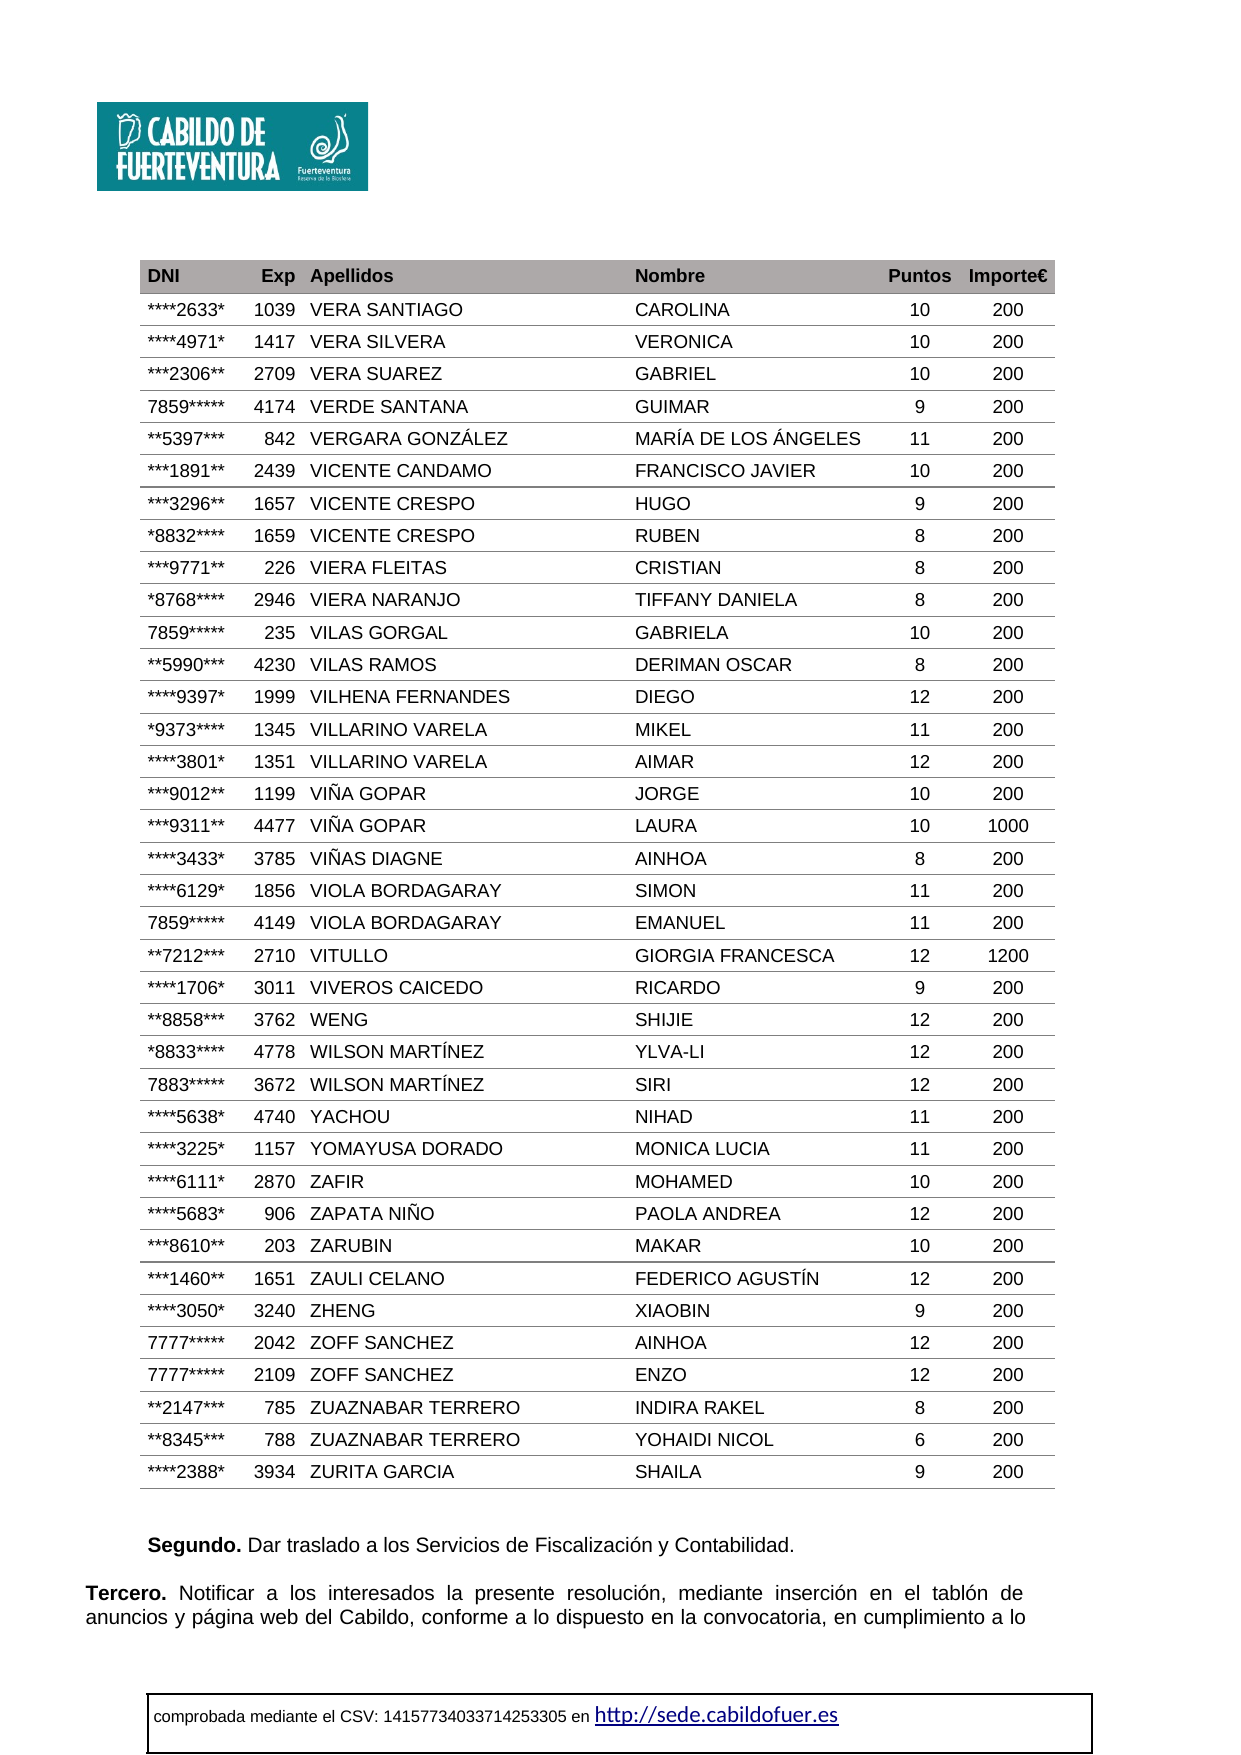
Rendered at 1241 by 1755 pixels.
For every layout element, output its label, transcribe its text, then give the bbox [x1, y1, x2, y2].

table_cell 9 [875, 391, 960, 422]
table_cell ****2633* [140, 294, 240, 325]
table_cell SIMON [578, 875, 875, 906]
table_cell CRISTIAN [578, 552, 875, 583]
table_cell 7859***** [140, 617, 240, 648]
table_header Exp [240, 260, 303, 293]
table_cell **2147*** [140, 1392, 240, 1423]
table_cell VILAS RAMOS [303, 649, 578, 680]
table_cell 200 [960, 1359, 1055, 1391]
table_cell VERONICA [578, 326, 875, 357]
table_cell 785 [240, 1392, 303, 1423]
table_cell 200 [960, 391, 1055, 422]
table_cell VILHENA FERNANDES [303, 681, 578, 712]
table_cell ZUAZNABAR TERRERO [303, 1424, 578, 1455]
table_cell **8345*** [140, 1424, 240, 1455]
table_cell WILSON MARTÍNEZ [303, 1069, 578, 1100]
table_cell 3011 [240, 972, 303, 1003]
table_cell GUIMAR [578, 391, 875, 422]
table_cell 200 [960, 1424, 1055, 1455]
table_cell 7777***** [140, 1327, 240, 1358]
table_cell 200 [960, 1101, 1055, 1132]
table_cell **8858*** [140, 1004, 240, 1035]
table_cell MARÍA DE LOS ÁNGELES [578, 423, 875, 454]
table_cell ZURITA GARCIA [303, 1456, 578, 1487]
table_cell VERA SANTIAGO [303, 294, 578, 325]
table_cell 9 [875, 1456, 960, 1487]
table_cell 4778 [240, 1036, 303, 1068]
table_cell 200 [960, 1295, 1055, 1326]
table_cell 4477 [240, 810, 303, 842]
table_cell 2109 [240, 1359, 303, 1391]
table_cell VERGARA GONZÁLEZ [303, 423, 578, 454]
table_cell 12 [875, 1327, 960, 1358]
table_cell 12 [875, 681, 960, 712]
table_cell 3762 [240, 1004, 303, 1035]
table_cell 12 [875, 940, 960, 971]
table_cell ****9397* [140, 681, 240, 712]
table_cell 2439 [240, 455, 303, 486]
table_cell TIFFANY DANIELA [578, 584, 875, 616]
table_cell VICENTE CANDAMO [303, 455, 578, 486]
table_cell 12 [875, 1263, 960, 1294]
table_cell ZOFF SANCHEZ [303, 1359, 578, 1391]
table_cell 3672 [240, 1069, 303, 1100]
table_cell LAURA [578, 810, 875, 842]
table_cell AINHOA [578, 1327, 875, 1358]
table_cell RICARDO [578, 972, 875, 1003]
table_cell 2870 [240, 1166, 303, 1197]
table_cell 1659 [240, 520, 303, 551]
table_cell 11 [875, 1101, 960, 1132]
table_cell 1157 [240, 1133, 303, 1164]
table_cell 200 [960, 1263, 1055, 1294]
table_cell FRANCISCO JAVIER [578, 455, 875, 486]
table_cell YOHAIDI NICOL [578, 1424, 875, 1455]
table_cell 8 [875, 584, 960, 616]
table_cell VIVEROS CAICEDO [303, 972, 578, 1003]
table_cell WILSON MARTÍNEZ [303, 1036, 578, 1068]
table_cell 200 [960, 488, 1055, 519]
table_header Apellidos [303, 260, 578, 293]
table_cell 1039 [240, 294, 303, 325]
table_cell SHAILA [578, 1456, 875, 1487]
table_cell 8 [875, 843, 960, 874]
table_cell 8 [875, 552, 960, 583]
table_cell ****3050* [140, 1295, 240, 1326]
table_cell 9 [875, 972, 960, 1003]
table_cell 226 [240, 552, 303, 583]
table_cell JORGE [578, 778, 875, 809]
table_cell 235 [240, 617, 303, 648]
table_cell 200 [960, 1456, 1055, 1487]
table_cell ZHENG [303, 1295, 578, 1326]
table_cell SIRI [578, 1069, 875, 1100]
text Tercero. Notificar a los interesados la presente resolución, mediante inserción en el tablón de anuncios y página web del Cabildo, conforme a lo dispuesto en la convocatoria, en cumplimiento a lo [85, 1581, 1093, 1629]
table_cell 842 [240, 423, 303, 454]
table_cell 4174 [240, 391, 303, 422]
table_cell *8833**** [140, 1036, 240, 1068]
table_cell 1999 [240, 681, 303, 712]
table_cell 200 [960, 520, 1055, 551]
table_cell YACHOU [303, 1101, 578, 1132]
table_cell 4230 [240, 649, 303, 680]
table_cell VIÑA GOPAR [303, 810, 578, 842]
table_cell 200 [960, 714, 1055, 745]
table_cell 12 [875, 1004, 960, 1035]
table_cell 12 [875, 1069, 960, 1100]
table_cell *8832**** [140, 520, 240, 551]
table_cell 7859***** [140, 907, 240, 938]
table_cell ****5683* [140, 1198, 240, 1229]
table_cell ZAFIR [303, 1166, 578, 1197]
table_cell 200 [960, 1230, 1055, 1261]
table_cell 4149 [240, 907, 303, 938]
table_cell 200 [960, 1004, 1055, 1035]
table_cell **7212*** [140, 940, 240, 971]
table_cell ***2306** [140, 358, 240, 389]
table_cell 1856 [240, 875, 303, 906]
table_cell 200 [960, 294, 1055, 325]
table_cell 200 [960, 972, 1055, 1003]
table_cell 10 [875, 778, 960, 809]
table_cell 10 [875, 294, 960, 325]
table_cell VERDE SANTANA [303, 391, 578, 422]
table_cell GIORGIA FRANCESCA [578, 940, 875, 971]
table_cell 11 [875, 907, 960, 938]
table_cell 200 [960, 1133, 1055, 1164]
table_cell MAKAR [578, 1230, 875, 1261]
table_cell 200 [960, 423, 1055, 454]
table_cell 3934 [240, 1456, 303, 1487]
table_cell VICENTE CRESPO [303, 488, 578, 519]
table_cell 200 [960, 649, 1055, 680]
table_cell ZUAZNABAR TERRERO [303, 1392, 578, 1423]
table_cell 200 [960, 1166, 1055, 1197]
table_cell **5990*** [140, 649, 240, 680]
table_cell 4740 [240, 1101, 303, 1132]
table_cell *9373**** [140, 714, 240, 745]
table_cell 1651 [240, 1263, 303, 1294]
table_cell 2710 [240, 940, 303, 971]
table_cell ****3801* [140, 746, 240, 777]
table_cell 200 [960, 1327, 1055, 1358]
table_cell 10 [875, 617, 960, 648]
table_cell 11 [875, 423, 960, 454]
table_cell 12 [875, 1036, 960, 1068]
table_cell 7777***** [140, 1359, 240, 1391]
table_cell 2946 [240, 584, 303, 616]
table_cell ****2388* [140, 1456, 240, 1487]
table_cell 1199 [240, 778, 303, 809]
table_cell YLVA-LI [578, 1036, 875, 1068]
table_cell 10 [875, 810, 960, 842]
table_header Importe€ [960, 260, 1055, 293]
table_cell 200 [960, 778, 1055, 809]
table_cell ****3225* [140, 1133, 240, 1164]
table_cell 200 [960, 617, 1055, 648]
table_cell 10 [875, 455, 960, 486]
table_cell 1657 [240, 488, 303, 519]
table_cell PAOLA ANDREA [578, 1198, 875, 1229]
table_cell ****4971* [140, 326, 240, 357]
table_cell ***1891** [140, 455, 240, 486]
table_cell 200 [960, 1036, 1055, 1068]
table_cell WENG [303, 1004, 578, 1035]
table_cell VILLARINO VARELA [303, 714, 578, 745]
table_cell 2042 [240, 1327, 303, 1358]
table_cell 11 [875, 1133, 960, 1164]
table_cell 1417 [240, 326, 303, 357]
table_cell 8 [875, 520, 960, 551]
table_cell 10 [875, 1230, 960, 1261]
table_cell 1351 [240, 746, 303, 777]
table_cell 11 [875, 714, 960, 745]
table_cell 200 [960, 1198, 1055, 1229]
table_cell 2709 [240, 358, 303, 389]
table_cell 200 [960, 455, 1055, 486]
table_cell ***1460** [140, 1263, 240, 1294]
table_cell 7883***** [140, 1069, 240, 1100]
table_cell EMANUEL [578, 907, 875, 938]
table_cell RUBEN [578, 520, 875, 551]
table_header Nombre [578, 260, 875, 293]
table_cell 200 [960, 681, 1055, 712]
table_cell MIKEL [578, 714, 875, 745]
table_cell MOHAMED [578, 1166, 875, 1197]
table_cell 6 [875, 1424, 960, 1455]
table_cell 3240 [240, 1295, 303, 1326]
table_cell ****1706* [140, 972, 240, 1003]
table_cell GABRIEL [578, 358, 875, 389]
table_cell ZAPATA NIÑO [303, 1198, 578, 1229]
table_cell 200 [960, 875, 1055, 906]
table_cell AIMAR [578, 746, 875, 777]
table_cell 200 [960, 1069, 1055, 1100]
table_cell 8 [875, 1392, 960, 1423]
table_cell 200 [960, 326, 1055, 357]
table_cell 200 [960, 358, 1055, 389]
table_cell 1345 [240, 714, 303, 745]
table_cell 9 [875, 488, 960, 519]
table_cell VILLARINO VARELA [303, 746, 578, 777]
table_cell 10 [875, 358, 960, 389]
table_cell ***9012** [140, 778, 240, 809]
table_cell VERA SUAREZ [303, 358, 578, 389]
table_cell VIERA FLEITAS [303, 552, 578, 583]
table_cell VILAS GORGAL [303, 617, 578, 648]
table_cell 200 [960, 746, 1055, 777]
table_cell 200 [960, 907, 1055, 938]
table_cell ZARUBIN [303, 1230, 578, 1261]
table_cell ****3433* [140, 843, 240, 874]
table_cell 12 [875, 1198, 960, 1229]
table_cell 7859***** [140, 391, 240, 422]
table_cell XIAOBIN [578, 1295, 875, 1326]
table_cell ****5638* [140, 1101, 240, 1132]
table_cell 906 [240, 1198, 303, 1229]
table_cell 11 [875, 875, 960, 906]
table_cell **5397*** [140, 423, 240, 454]
table_cell VIOLA BORDAGARAY [303, 907, 578, 938]
table_cell ***9771** [140, 552, 240, 583]
table_cell ZAULI CELANO [303, 1263, 578, 1294]
text Segundo. Dar traslado a los Servicios de Fiscalización y Contabilidad. [147, 1533, 1107, 1557]
table_cell 200 [960, 584, 1055, 616]
table_cell 200 [960, 1392, 1055, 1423]
table_header DNI [140, 260, 240, 293]
table_cell VIÑA GOPAR [303, 778, 578, 809]
table_cell 1000 [960, 810, 1055, 842]
table_cell ***8610** [140, 1230, 240, 1261]
table_cell *8768**** [140, 584, 240, 616]
table_cell ENZO [578, 1359, 875, 1391]
table_cell 9 [875, 1295, 960, 1326]
table_cell DIEGO [578, 681, 875, 712]
table_cell 8 [875, 649, 960, 680]
table_cell 788 [240, 1424, 303, 1455]
table_cell ****6129* [140, 875, 240, 906]
table_cell 203 [240, 1230, 303, 1261]
table_cell DERIMAN OSCAR [578, 649, 875, 680]
table_cell VITULLO [303, 940, 578, 971]
table_cell ***3296** [140, 488, 240, 519]
table_cell INDIRA RAKEL [578, 1392, 875, 1423]
table_cell GABRIELA [578, 617, 875, 648]
table_cell SHIJIE [578, 1004, 875, 1035]
table_cell CAROLINA [578, 294, 875, 325]
table_cell ZOFF SANCHEZ [303, 1327, 578, 1358]
table_header Puntos [875, 260, 960, 293]
table_cell NIHAD [578, 1101, 875, 1132]
table_cell VIÑAS DIAGNE [303, 843, 578, 874]
table_cell 12 [875, 746, 960, 777]
table_cell MONICA LUCIA [578, 1133, 875, 1164]
table_cell VIERA NARANJO [303, 584, 578, 616]
table_cell 12 [875, 1359, 960, 1391]
table_cell VERA SILVERA [303, 326, 578, 357]
table_cell VICENTE CRESPO [303, 520, 578, 551]
table_cell ****6111* [140, 1166, 240, 1197]
table_cell 3785 [240, 843, 303, 874]
table_cell HUGO [578, 488, 875, 519]
table_cell 200 [960, 552, 1055, 583]
table_cell 200 [960, 843, 1055, 874]
table_cell VIOLA BORDAGARAY [303, 875, 578, 906]
table_cell FEDERICO AGUSTÍN [578, 1263, 875, 1294]
table_cell AINHOA [578, 843, 875, 874]
table_cell 10 [875, 326, 960, 357]
table_cell ***9311** [140, 810, 240, 842]
table_cell 10 [875, 1166, 960, 1197]
table_cell 1200 [960, 940, 1055, 971]
table_cell YOMAYUSA DORADO [303, 1133, 578, 1164]
